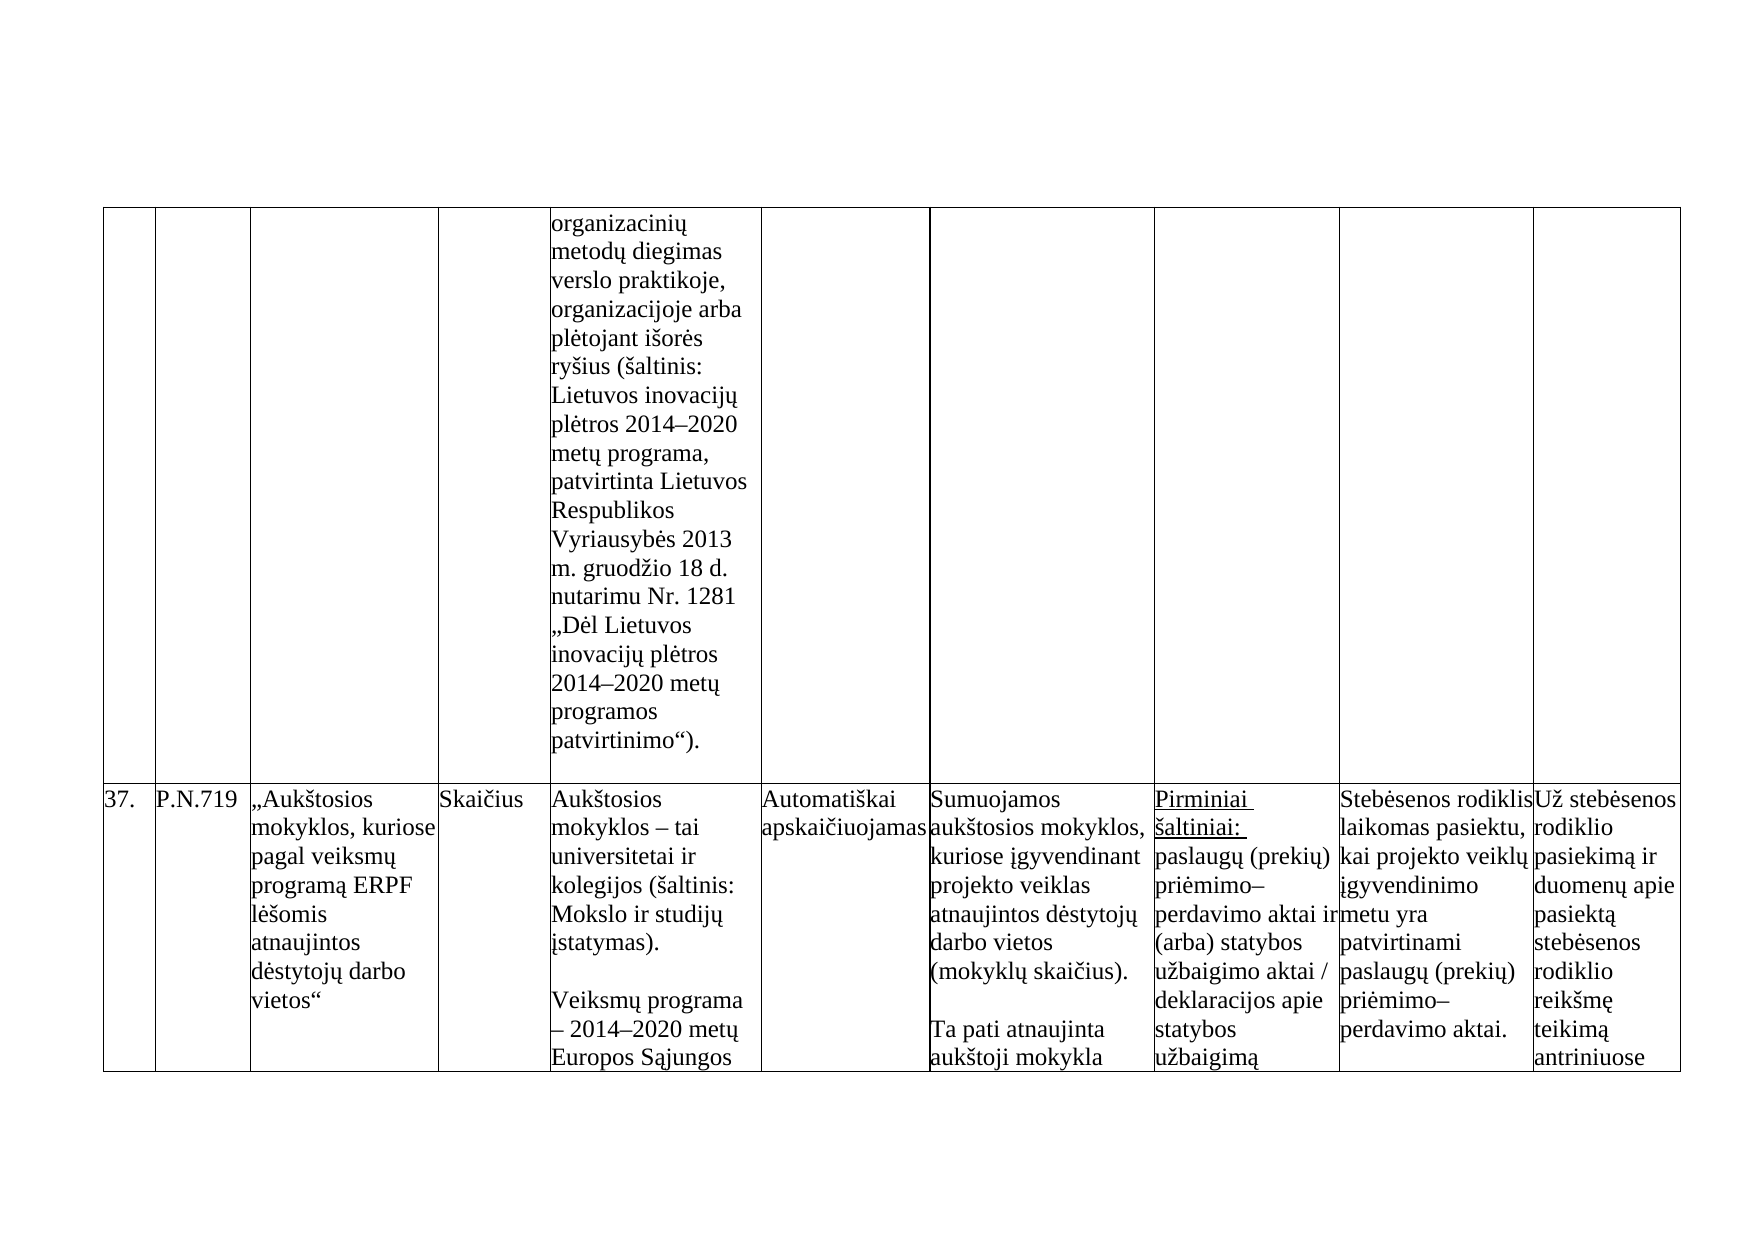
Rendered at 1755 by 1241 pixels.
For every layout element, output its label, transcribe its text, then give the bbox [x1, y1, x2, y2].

table_cell Automatiškai apskaičiuojamas [762, 784, 929, 1071]
table_cell [1340, 208, 1533, 783]
table_cell [156, 208, 250, 783]
table_cell P.N.719 [156, 784, 250, 1071]
table_cell Aukštosios mokyklos – tai universitetai ir kolegijos (šaltinis: Mokslo ir studijų įstatymas). Veiksmų programa – 2014–2020 metų Europos Sąjungos [551, 784, 761, 1071]
table_cell [931, 208, 1154, 783]
table_cell [251, 208, 438, 783]
table_cell Už stebėsenos rodiklio pasiekimą ir duomenų apie pasiektą stebėsenos rodiklio reikšmę teikimą antriniuose [1534, 784, 1680, 1071]
table_cell Skaičius [439, 784, 550, 1071]
table_cell [439, 208, 550, 783]
table_cell Stebėsenos rodiklis laikomas pasiektu, kai projekto veiklų įgyvendinimo metu yra patvirtinami paslaugų (prekių) priėmimo–perdavimo aktai. [1340, 784, 1533, 1071]
table_cell [762, 208, 929, 783]
table_cell „Aukštosios mokyklos, kuriose pagal veiksmų programą ERPF lėšomis atnaujintos dėstytojų darbo vietos“ [251, 784, 438, 1071]
table_cell Pirminiai šaltiniai: paslaugų (prekių) priėmimo–perdavimo aktai ir (arba) statybos užbaigimo aktai / deklaracijos apie statybos užbaigimą [1155, 784, 1339, 1071]
table_cell 37. [104, 784, 155, 1071]
table_cell [1155, 208, 1339, 783]
table_cell [104, 208, 155, 783]
table_cell Sumuojamos aukštosios mokyklos, kuriose įgyvendinant projekto veiklas atnaujintos dėstytojų darbo vietos (mokyklų skaičius). Ta pati atnaujinta aukštoji mokykla [931, 784, 1154, 1071]
table_cell organizacinių metodų diegimas verslo praktikoje, organizacijoje arba plėtojant išorės ryšius (šaltinis: Lietuvos inovacijų plėtros 2014–2020 metų programa, patvirtinta Lietuvos Respublikos Vyriausybės 2013 m. gruodžio 18 d. nutarimu Nr. 1281 „Dėl Lietuvos inovacijų plėtros 2014–2020 metų programos patvirtinimo“). [551, 208, 761, 783]
table_cell [1534, 208, 1680, 783]
